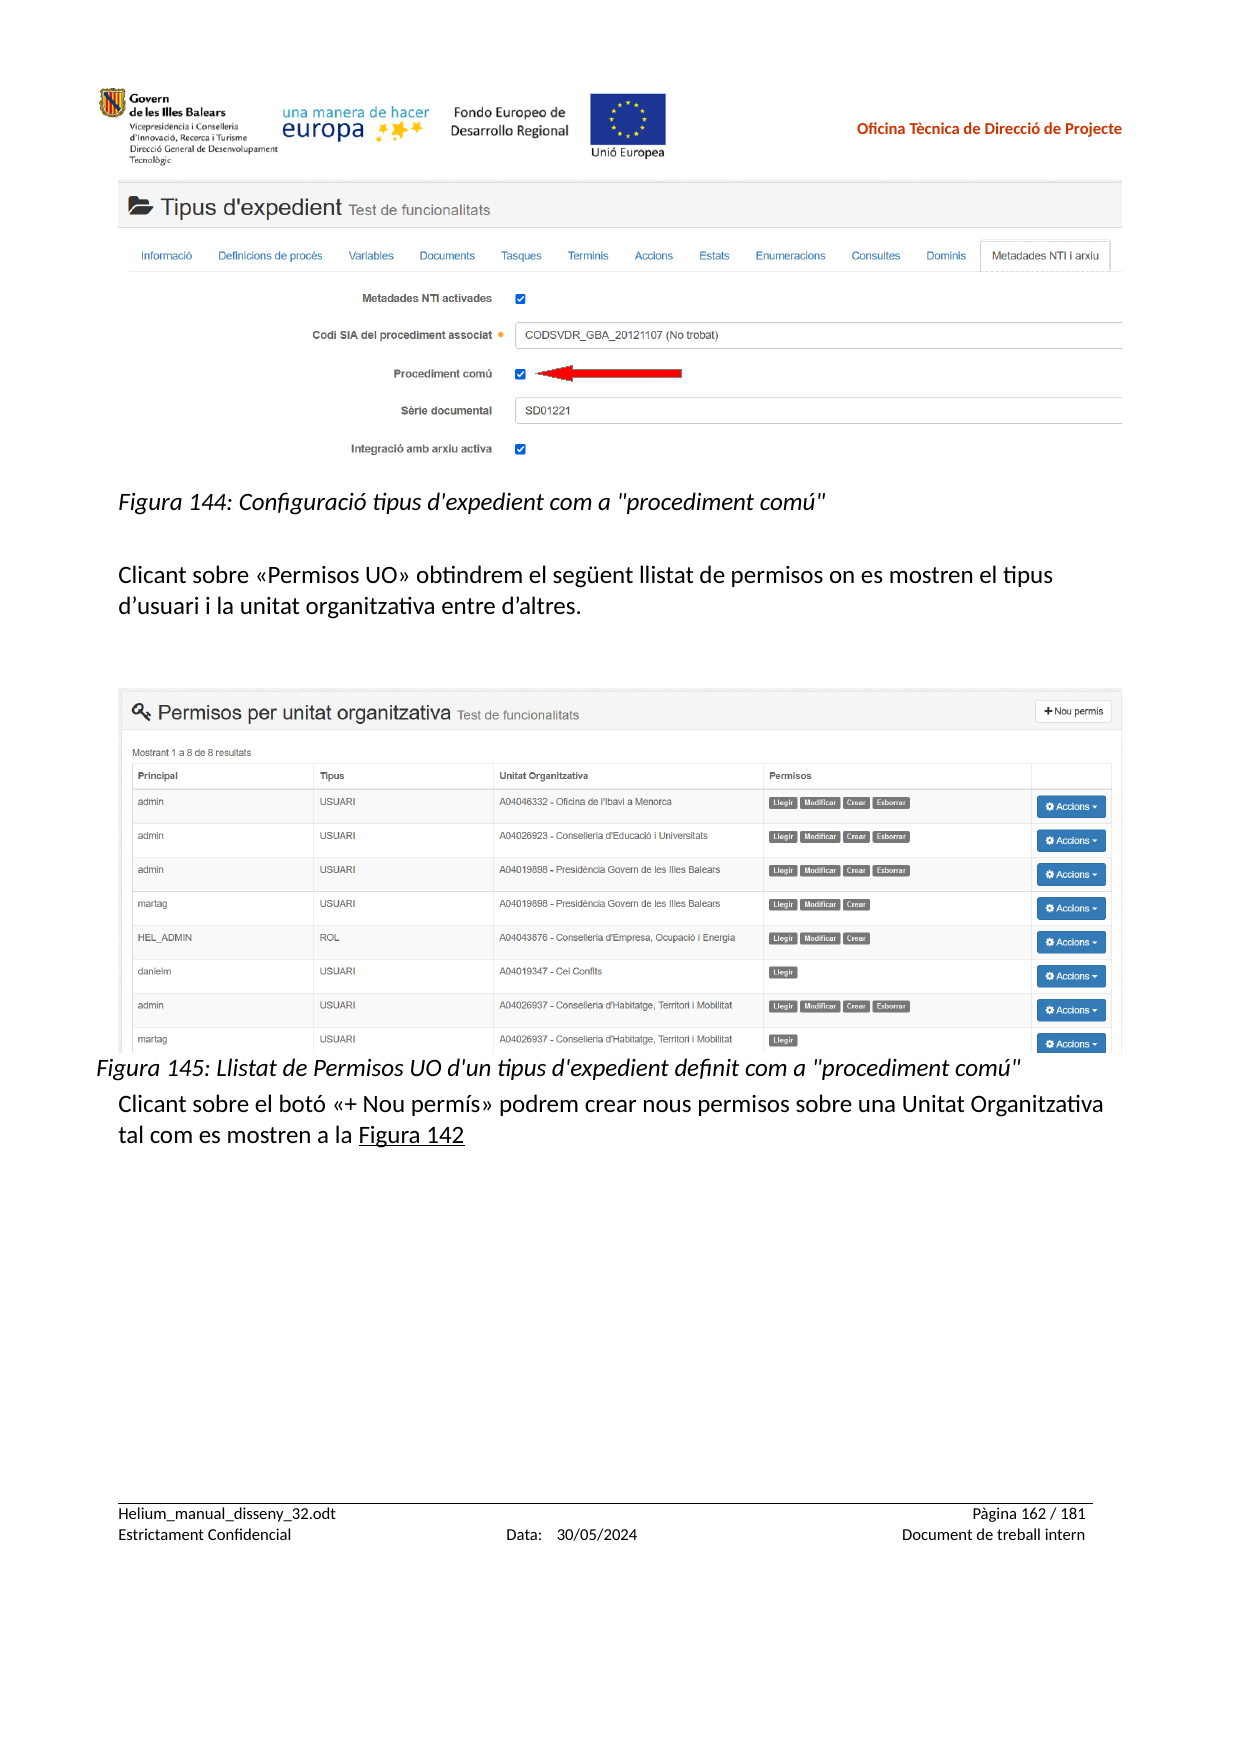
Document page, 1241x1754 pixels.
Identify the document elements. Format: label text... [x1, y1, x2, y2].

text Figura 144: Configuració tipus d'expedient com a "procediment comú" [118, 486, 1122, 516]
picture [118, 688, 1123, 1053]
picture [118, 180, 1123, 486]
picture [99, 87, 668, 166]
text Figura 145: Llistat de Permisos UO d'un tipus d'expedient definit com a "procediment comú" [96, 1053, 1144, 1083]
text Clicant sobre el botó «+ Nou permís» podrem crear nous permisos sobre una Unitat Organitzativa tal com es mostren a la Figura 142 [118, 1088, 1122, 1149]
text Clicant sobre «Permisos UO» obtindrem el següent llistat de permisos on es mostren el tipus d’usuari i la unitat organitzativa entre d’altres. [118, 559, 1122, 620]
